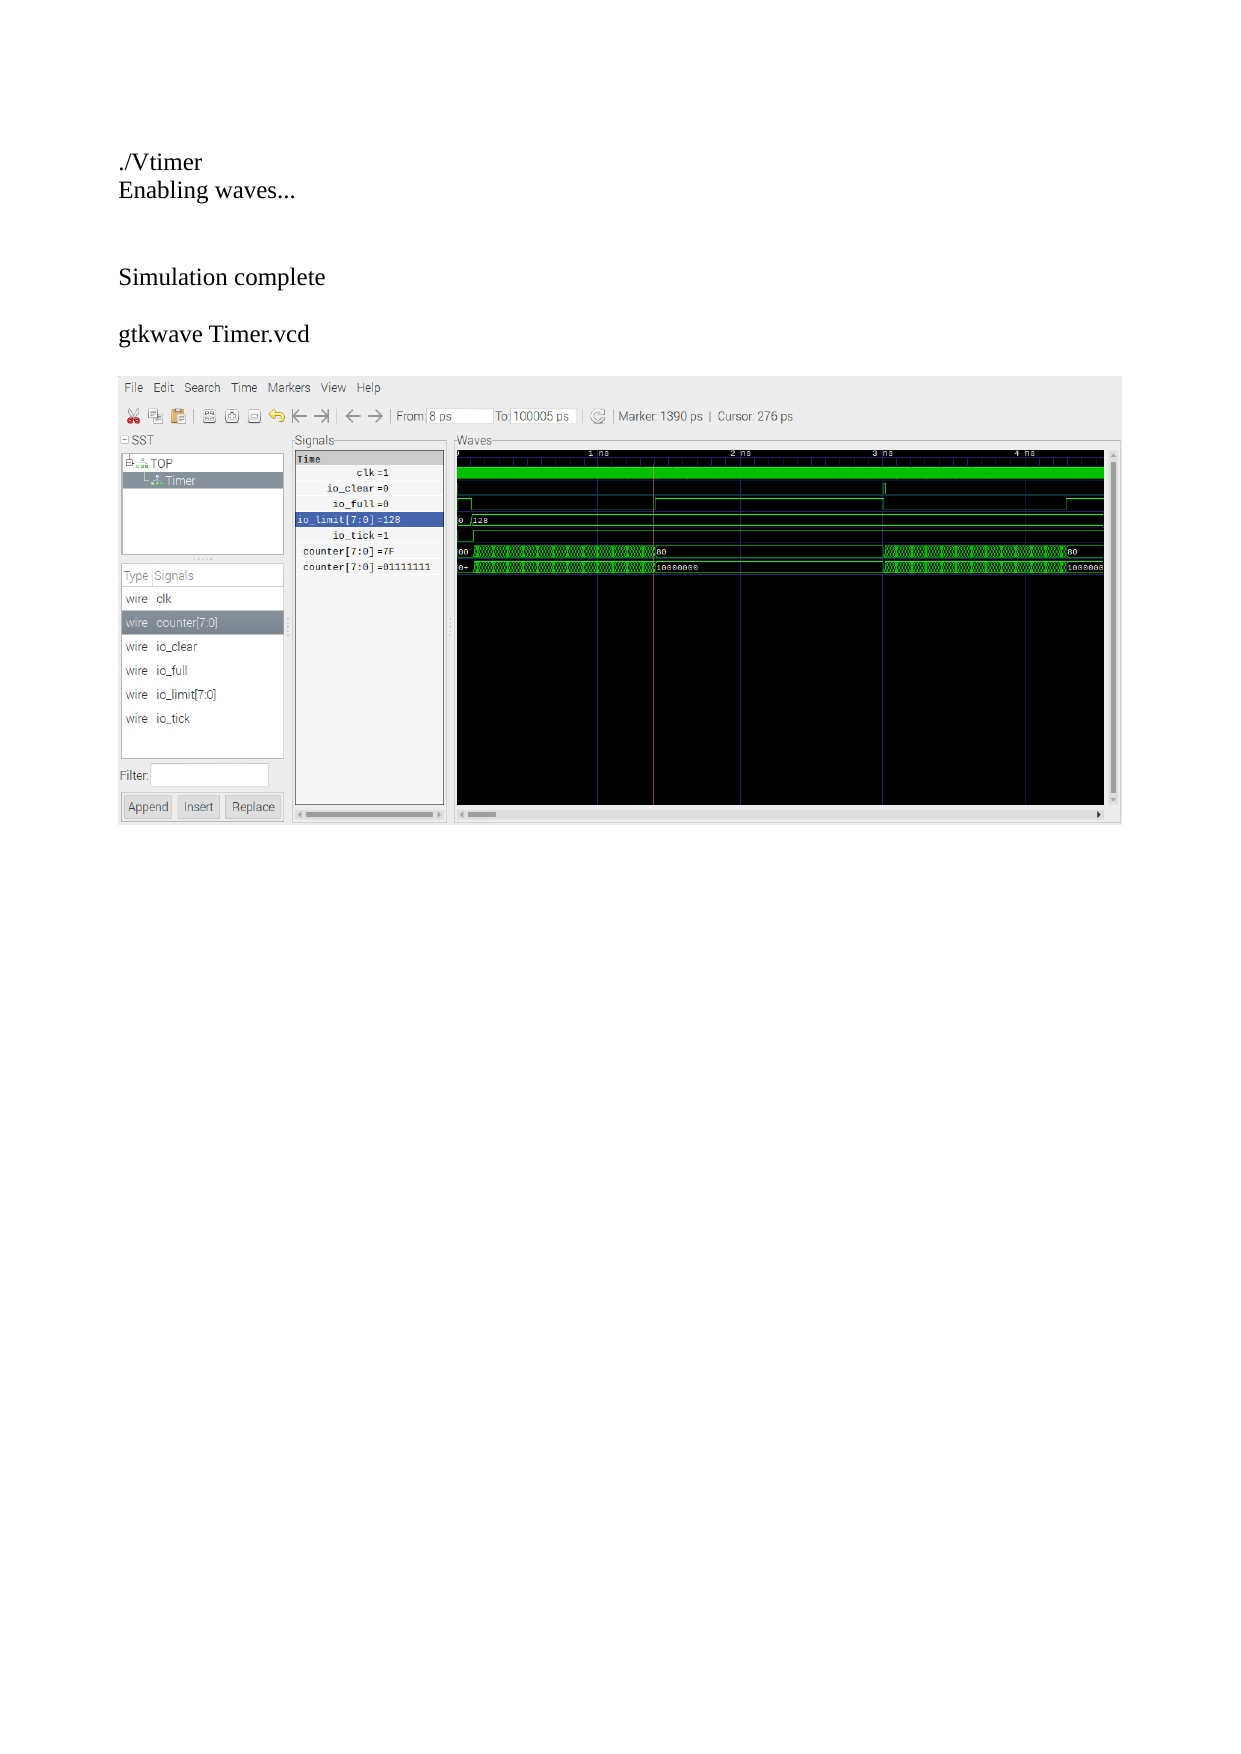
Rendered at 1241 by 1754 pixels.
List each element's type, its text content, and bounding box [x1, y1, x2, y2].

text gtkwave Timer.vcd [118, 319, 1122, 348]
text Simulation complete [118, 262, 1122, 291]
picture [118, 376, 1123, 825]
text ./Vtimer [118, 147, 1122, 176]
text Enabling waves... [118, 176, 1122, 204]
